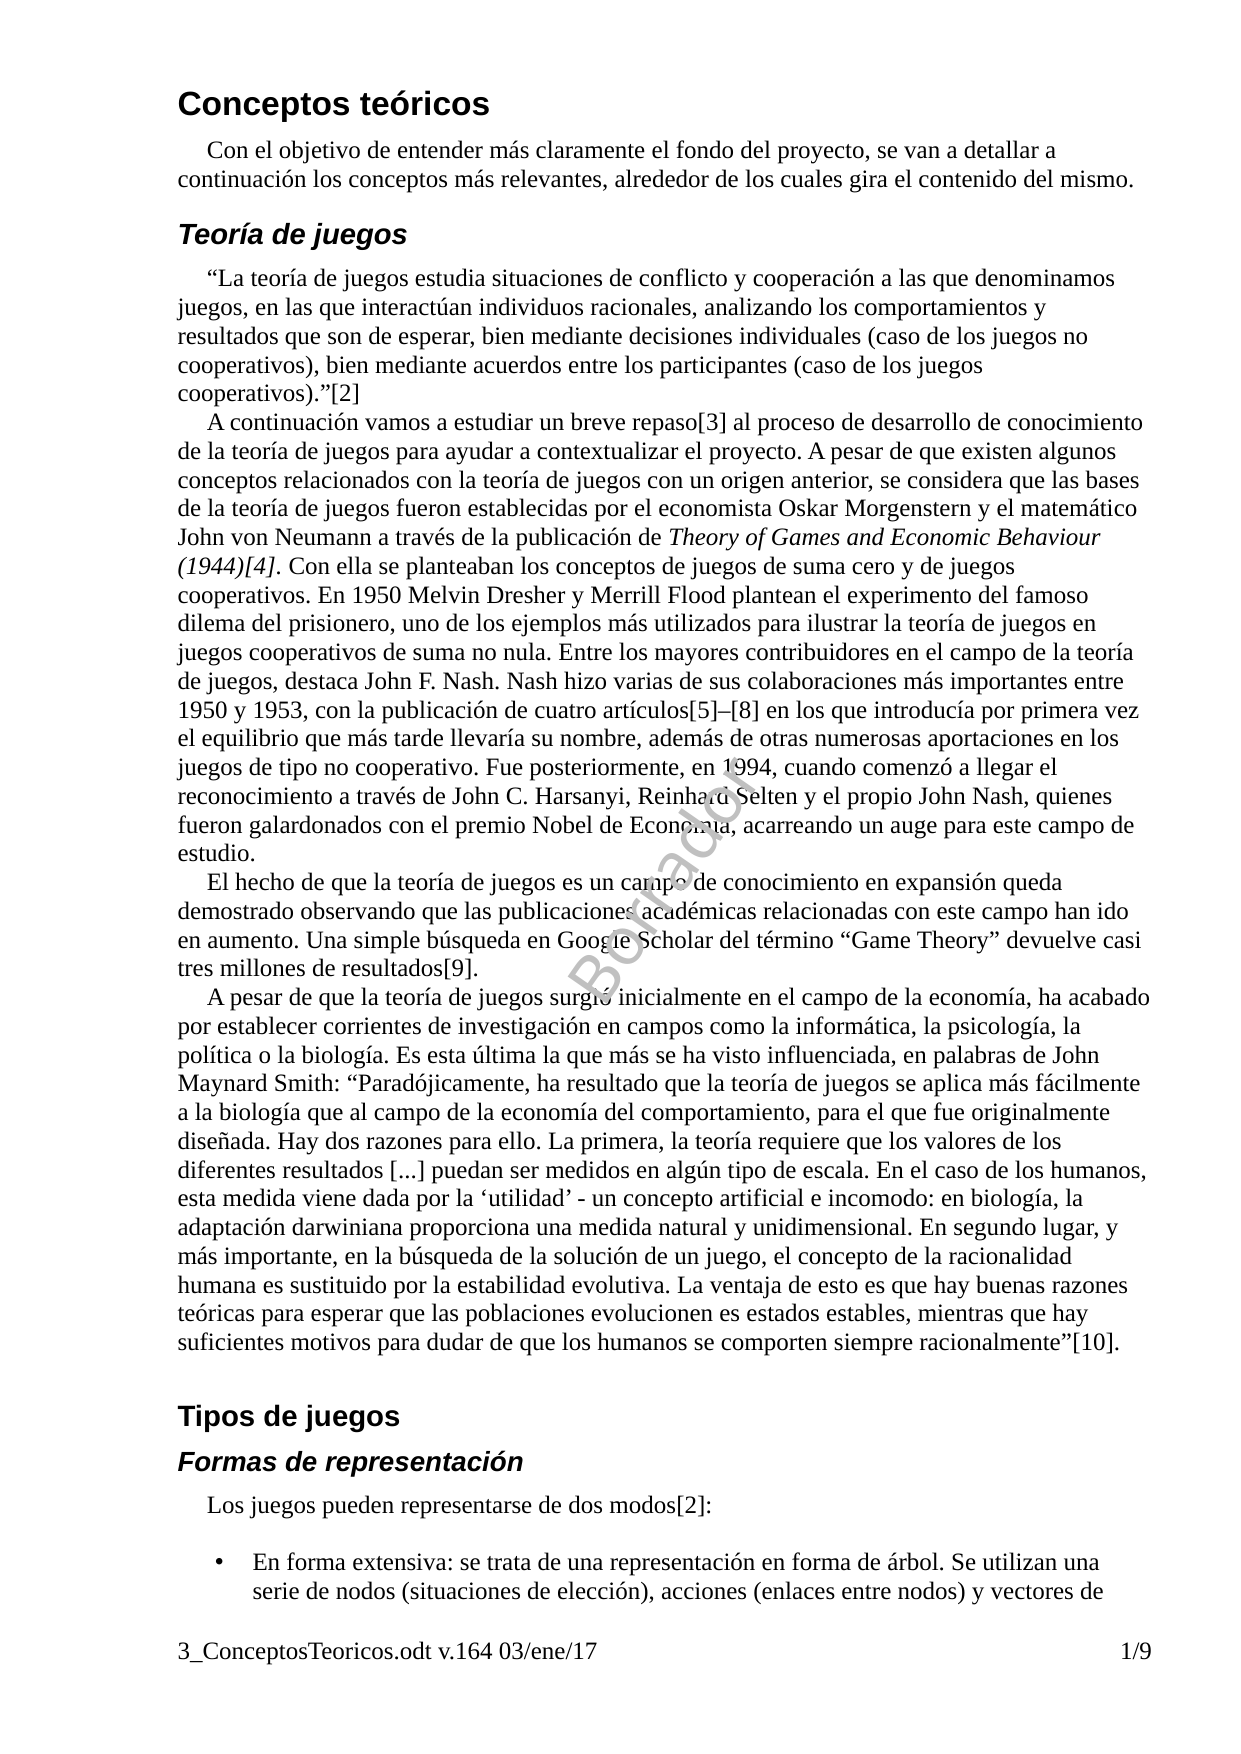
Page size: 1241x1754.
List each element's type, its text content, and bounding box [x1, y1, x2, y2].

text A pesar de que la teoría de juegos surgió inicialmente en el campo de la economía, ha acabado por establecer corrientes de investigación en campos como la informática, la psicología, la política o la biología. Es esta última la que más se ha visto influenciada, en palabras de John Maynard Smith: “Paradójicamente, ha resultado que la teoría de juegos se aplica más fácilmente a la biología que al campo de la economía del comportamiento, para el que fue originalmente diseñada. Hay dos razones para ello. La primera, la teoría requiere que los valores de los diferentes resultados [...] puedan ser medidos en algún tipo de escala. En el caso de los humanos, esta medida viene dada por la ‘utilidad’ - un concepto artificial e incomodo: en biología, la adaptación darwiniana proporciona una medida natural y unidimensional. En segundo lugar, y más importante, en la búsqueda de la solución de un juego, el concepto de la racionalidad humana es sustituido por la estabilidad evolutiva. La ventaja de esto es que hay buenas razones teóricas para esperar que las poblaciones evolucionen es estados estables, mientras que hay suficientes motivos para dudar de que los humanos se comporten siempre racionalmente”[10]⁠. [177, 982, 1152, 1356]
subtitle Teoría de juegos [177, 217, 1152, 251]
text A continuación vamos a estudiar un breve repaso[3]⁠ al proceso de desarrollo de conocimiento de la teoría de juegos para ayudar a contextualizar el proyecto. A pesar de que existen algunos conceptos relacionados con la teoría de juegos con un origen anterior, se considera que las bases de la teoría de juegos fueron establecidas por el economista Oskar Morgenstern y el matemático John von Neumann a través de la publicación de Theory of Games and Economic Behaviour (1944)[4]⁠. Con ella se planteaban los conceptos de juegos de suma cero y de juegos cooperativos. En 1950 Melvin Dresher y Merrill Flood plantean el experimento del famoso dilema del prisionero, uno de los ejemplos más utilizados para ilustrar la teoría de juegos en juegos cooperativos de suma no nula. Entre los mayores contribuidores en el campo de la teoría de juegos, destaca John F. Nash. Nash hizo varias de sus colaboraciones más importantes entre 1950 y 1953, con la publicación de cuatro artículos[5]–[8]⁠ en los que introducía por primera vez el equilibrio que más tarde llevaría su nombre, además de otras numerosas aportaciones en los juegos de tipo no cooperativo. Fue posteriormente, en 1994, cuando comenzó a llegar el reconocimiento a través de John C. Harsanyi, Reinhard Selten y el propio John Nash, quienes fueron galardonados con el premio Nobel de Economía, acarreando un auge para este campo de estudio. [177, 407, 1152, 867]
text Los juegos pueden representarse de dos modos[2]⁠: [177, 1490, 1152, 1519]
text “La teoría de juegos estudia situaciones de conflicto y cooperación a las que denominamos juegos, en las que interactúan individuos racionales, analizando los comportamientos y resultados que son de esperar, bien mediante decisiones individuales (caso de los juegos no cooperativos), bien mediante acuerdos entre los participantes (caso de los juegos cooperativos).”[2]⁠ [177, 263, 1152, 407]
subtitle Formas de representación [177, 1446, 1152, 1477]
subtitle Tipos de juegos [177, 1399, 1152, 1433]
text El hecho de que la teoría de juegos es un campo de conocimiento en expansión queda demostrado observando que las publicaciones académicas relacionadas con este campo han ido en aumento. Una simple búsqueda en Google Scholar del término “Game Theory” devuelve casi tres millones de resultados[9]⁠. [177, 867, 1152, 982]
subtitle Conceptos teóricos [177, 84, 1152, 122]
list En forma extensiva: se trata de una representación en forma de árbol. Se utilizan una serie de nodos (situaciones de elección), acciones (enlaces entre nodos) y vectores de [215, 1547, 1152, 1605]
text Con el objetivo de entender más claramente el fondo del proyecto, se van a detallar a continuación los conceptos más relevantes, alrededor de los cuales gira el contenido del mismo. [177, 135, 1152, 192]
